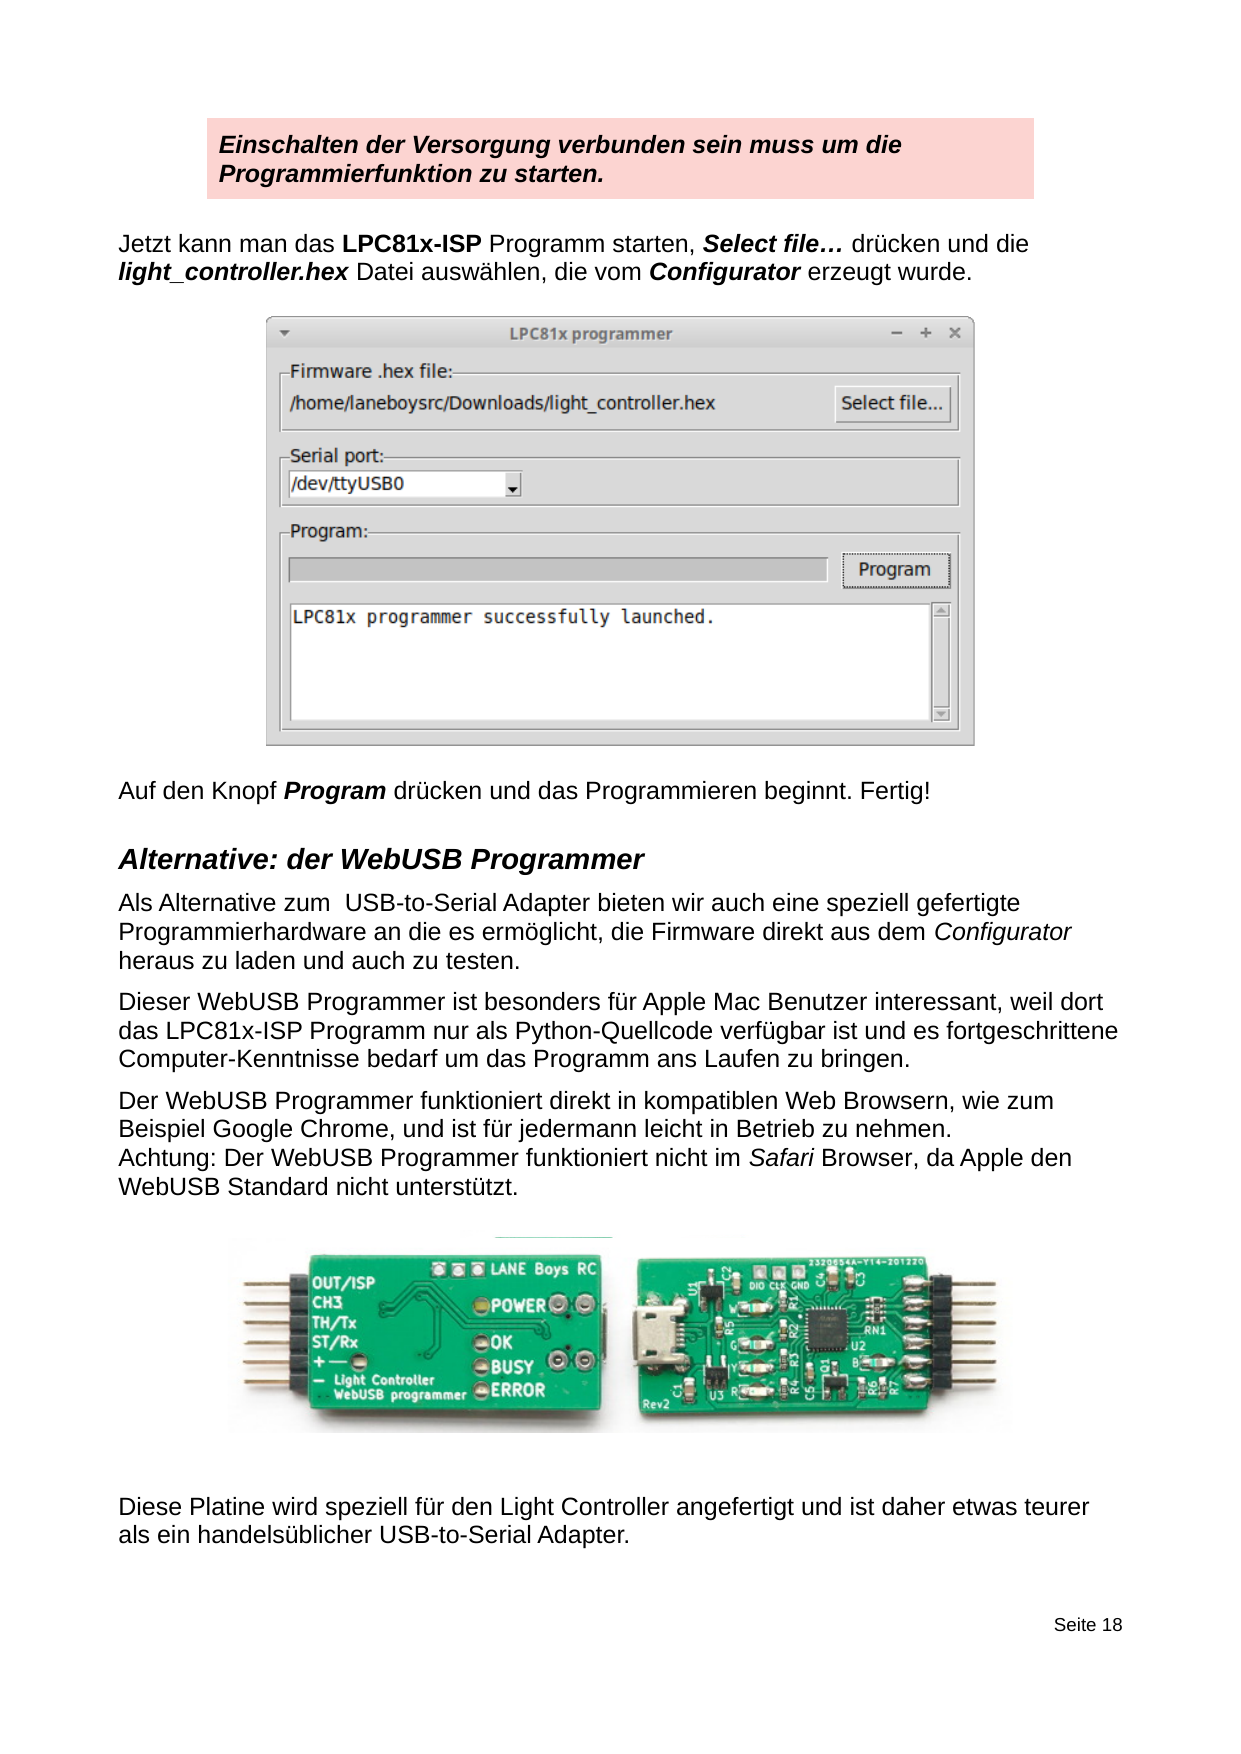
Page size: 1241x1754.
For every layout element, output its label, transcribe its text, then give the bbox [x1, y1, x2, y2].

text Diese Platine wird speziell für den Light Controller angefertigt und ist daher etwas teurer als ein handelsüblicher USB-to-Serial Adapter. [118, 1491, 1122, 1549]
picture [266, 316, 975, 746]
text Einschalten der Versorgung verbunden sein muss um die Programmierfunktion zu starten. [207, 118, 1034, 199]
text Der WebUSB Programmer funktioniert direkt in kompatiblen Web Browsern, wie zum Beispiel Google Chrome, und ist für jedermann leicht in Betrieb zu nehmen. Achtung: Der WebUSB Programmer funktioniert nicht im Safari Browser, da Apple den WebUSB Standard nicht unterstützt. [118, 1086, 1122, 1201]
subtitle Alternative: der WebUSB Programmer [118, 842, 1122, 876]
picture [227, 1230, 1013, 1433]
text Jetzt kann man das LPC81x-ISP Programm starten, Select file… drücken und die light_controller.hex Datei auswählen, die vom Configurator erzeugt wurde. [118, 229, 1122, 286]
text Als Alternative zum USB-to-Serial Adapter bieten wir auch eine speziell gefertigte Programmierhardware an die es ermöglicht, die Firmware direkt aus dem Configurator heraus zu laden und auch zu testen. [118, 888, 1122, 974]
text Auf den Knopf Program drücken und das Programmieren beginnt. Fertig! [118, 776, 1122, 804]
text Dieser WebUSB Programmer ist besonders für Apple Mac Benutzer interessant, weil dort das LPC81x-ISP Programm nur als Python-Quellcode verfügbar ist und es fortgeschrittene Computer-Kenntnisse bedarf um das Programm ans Laufen zu bringen. [118, 987, 1122, 1073]
